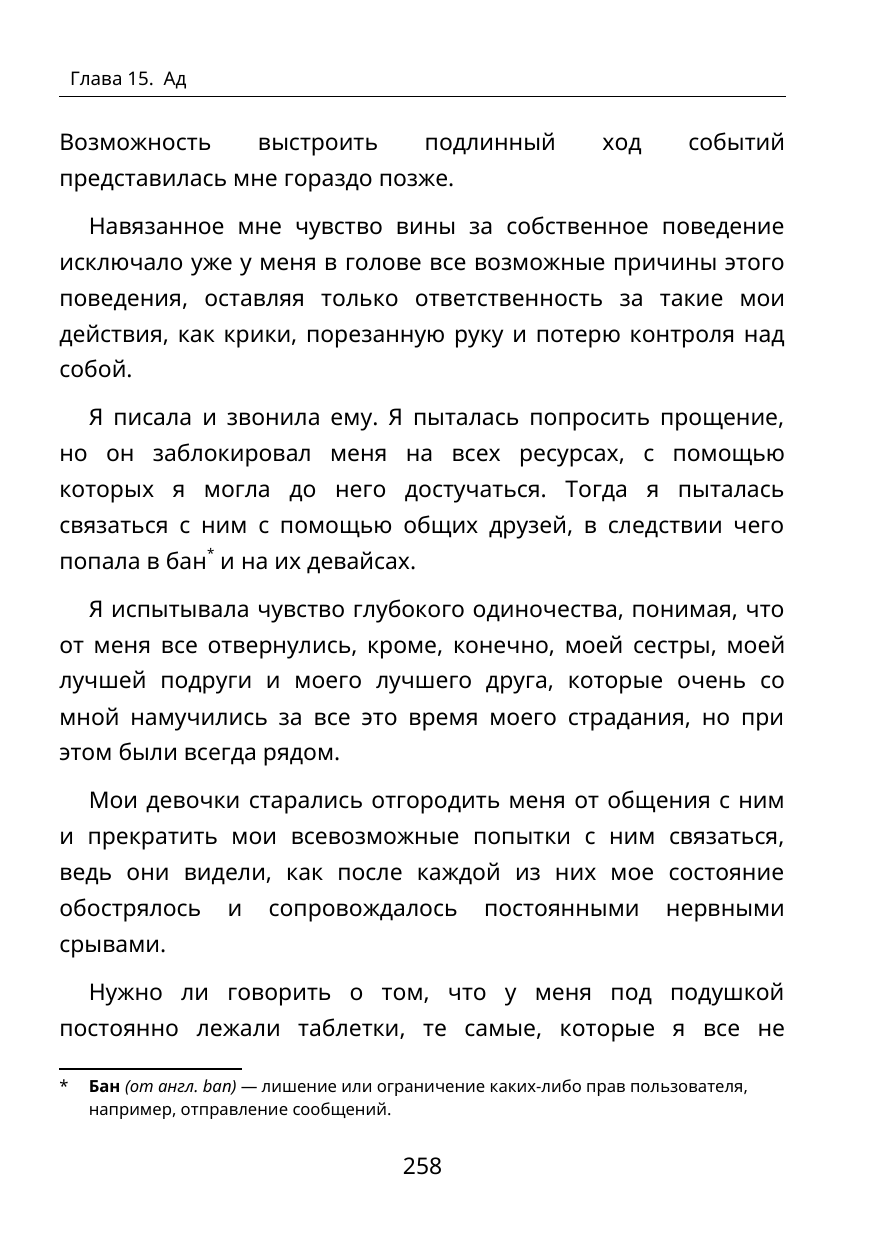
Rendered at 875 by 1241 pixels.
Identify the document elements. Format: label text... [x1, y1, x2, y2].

text Нужно ли говорить о том, что у меня под подушкой постоянно лежали таблетки, те самые, которые я все не [59, 976, 786, 1043]
text Я испытывала чувство глубокого одиночества, понимая, что от меня все отвернулись, кроме, конечно, моей сестры, моей лучшей подруги и моего лучшего друга, которые очень со мной намучились за все это время моего страдания, но при этом были всегда рядом. [59, 593, 786, 768]
text Я писала и звонила ему. Я пыталась попросить прощение, но он заблокировал меня на всех ресурсах, с помощью которых я могла до него достучаться. Тогда я пыталась связаться с ним с помощью общих друзей, в следствии чего попала в бан и на их девайсах. [59, 401, 786, 576]
text Мои девочки старались отгородить меня от общения с ним и прекратить мои всевозможные попытки с ним связаться, ведь они видели, как после каждой из них мое состояние обострялось и сопровождалось постоянными нервными срывами. [59, 784, 786, 959]
text Возможность выстроить подлинный ход событий представилась мне гораздо позже. [59, 126, 786, 193]
text Бан (от англ. ban) — лишение или ограничение каких-либо прав пользователя, например, отправление сообщений. [59, 1075, 786, 1120]
text Навязанное мне чувство вины за собственное поведение исключало уже у меня в голове все возможные причины этого поведения, оставляя только ответственность за такие мои действия, как крики, порезанную руку и потерю контроля над собой. [59, 210, 786, 385]
